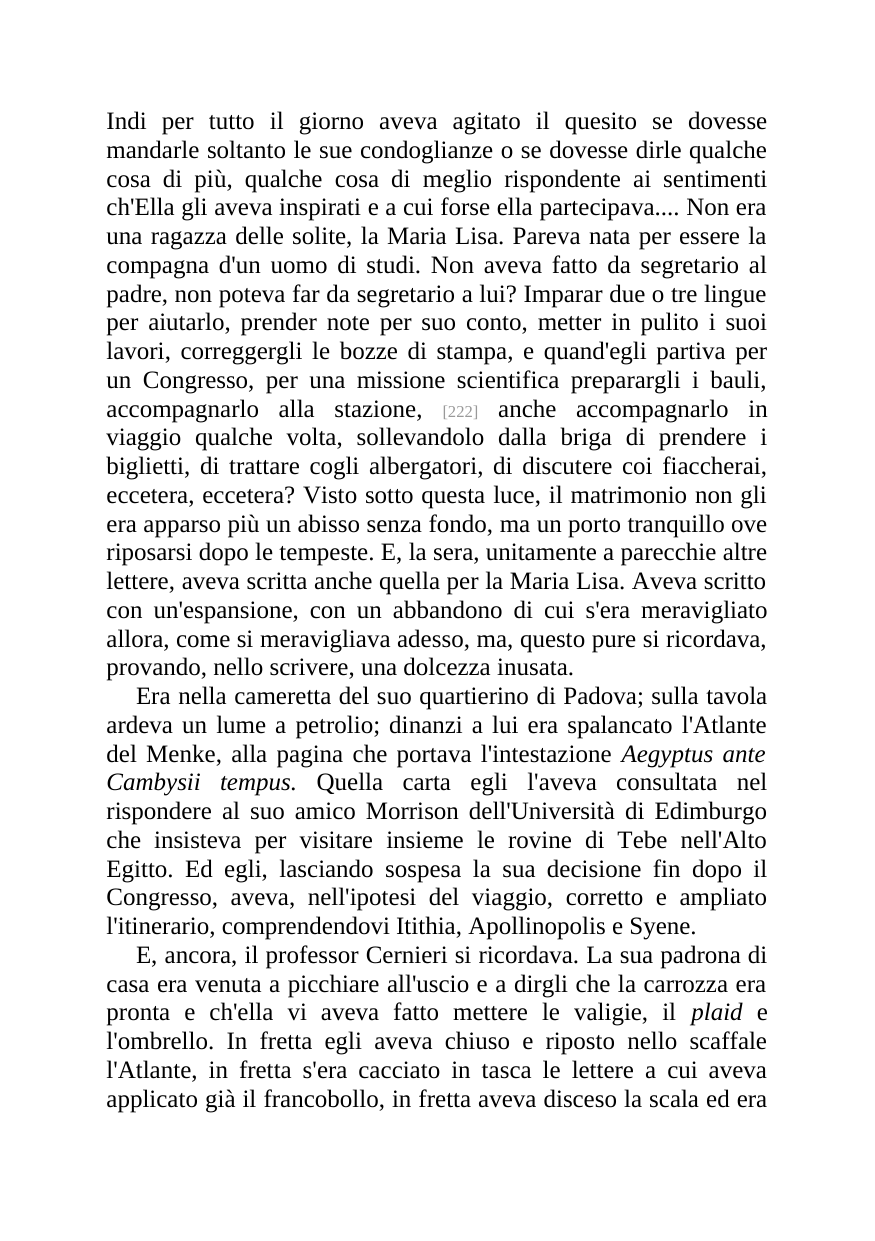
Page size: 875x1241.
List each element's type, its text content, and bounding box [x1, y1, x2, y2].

text Era nella cameretta del suo quartierino di Padova; sulla tavola ardeva un lume a petrolio; dinanzi a lui era spalancato l'Atlante del Menke, alla pagina che portava l'intestazione Aegyptus ante Cambysii tempus. Quella carta egli l'aveva consultata nel rispondere al suo amico Morrison dell'Università di Edimburgo che insisteva per visitare insieme le rovine di Tebe nell'Alto Egitto. Ed egli, lasciando sospesa la sua decisione fin dopo il Congresso, aveva, nell'ipotesi del viaggio, corretto e ampliato l'itinerario, comprendendovi Itithia, Apollinopolis e Syene. [106, 681, 768, 940]
text Indi per tutto il giorno aveva agitato il quesito se dovesse mandarle soltanto le sue condoglianze o se dovesse dirle qualche cosa di più, qualche cosa di meglio rispondente ai sentimenti ch'Ella gli aveva inspirati e a cui forse ella partecipava.... Non era una ragazza delle solite, la Maria Lisa. Pareva nata per essere la compagna d'un uomo di studi. Non aveva fatto da segretario al padre, non poteva far da segretario a lui? Imparar due o tre lingue per aiutarlo, prender note per suo conto, metter in pulito i suoi lavori, correggergli le bozze di stampa, e quand'egli partiva per un Congresso, per una missione scientifica preparargli i bauli, accompagnarlo alla stazione, [222] anche accompagnarlo in viaggio qualche volta, sollevandolo dalla briga di prendere i biglietti, di trattare cogli albergatori, di discutere coi fiaccherai, eccetera, eccetera? Visto sotto questa luce, il matrimonio non gli era apparso più un abisso senza fondo, ma un porto tranquillo ove riposarsi dopo le tempeste. E, la sera, unitamente a parecchie altre lettere, aveva scritta anche quella per la Maria Lisa. Aveva scritto con un'espansione, con un abbandono di cui s'era meravigliato allora, come si meravigliava adesso, ma, questo pure si ricordava, provando, nello scrivere, una dolcezza inusata. [106, 106, 768, 681]
text E, ancora, il professor Cernieri si ricordava. La sua padrona di casa era venuta a picchiare all'uscio e a dirgli che la carrozza era pronta e ch'ella vi aveva fatto mettere le valigie, il plaid e l'ombrello. In fretta egli aveva chiuso e riposto nello scaffale l'Atlante, in fretta s'era cacciato in tasca le lettere a cui aveva applicato già il francobollo, in fretta aveva disceso la scala ed era [106, 940, 768, 1112]
